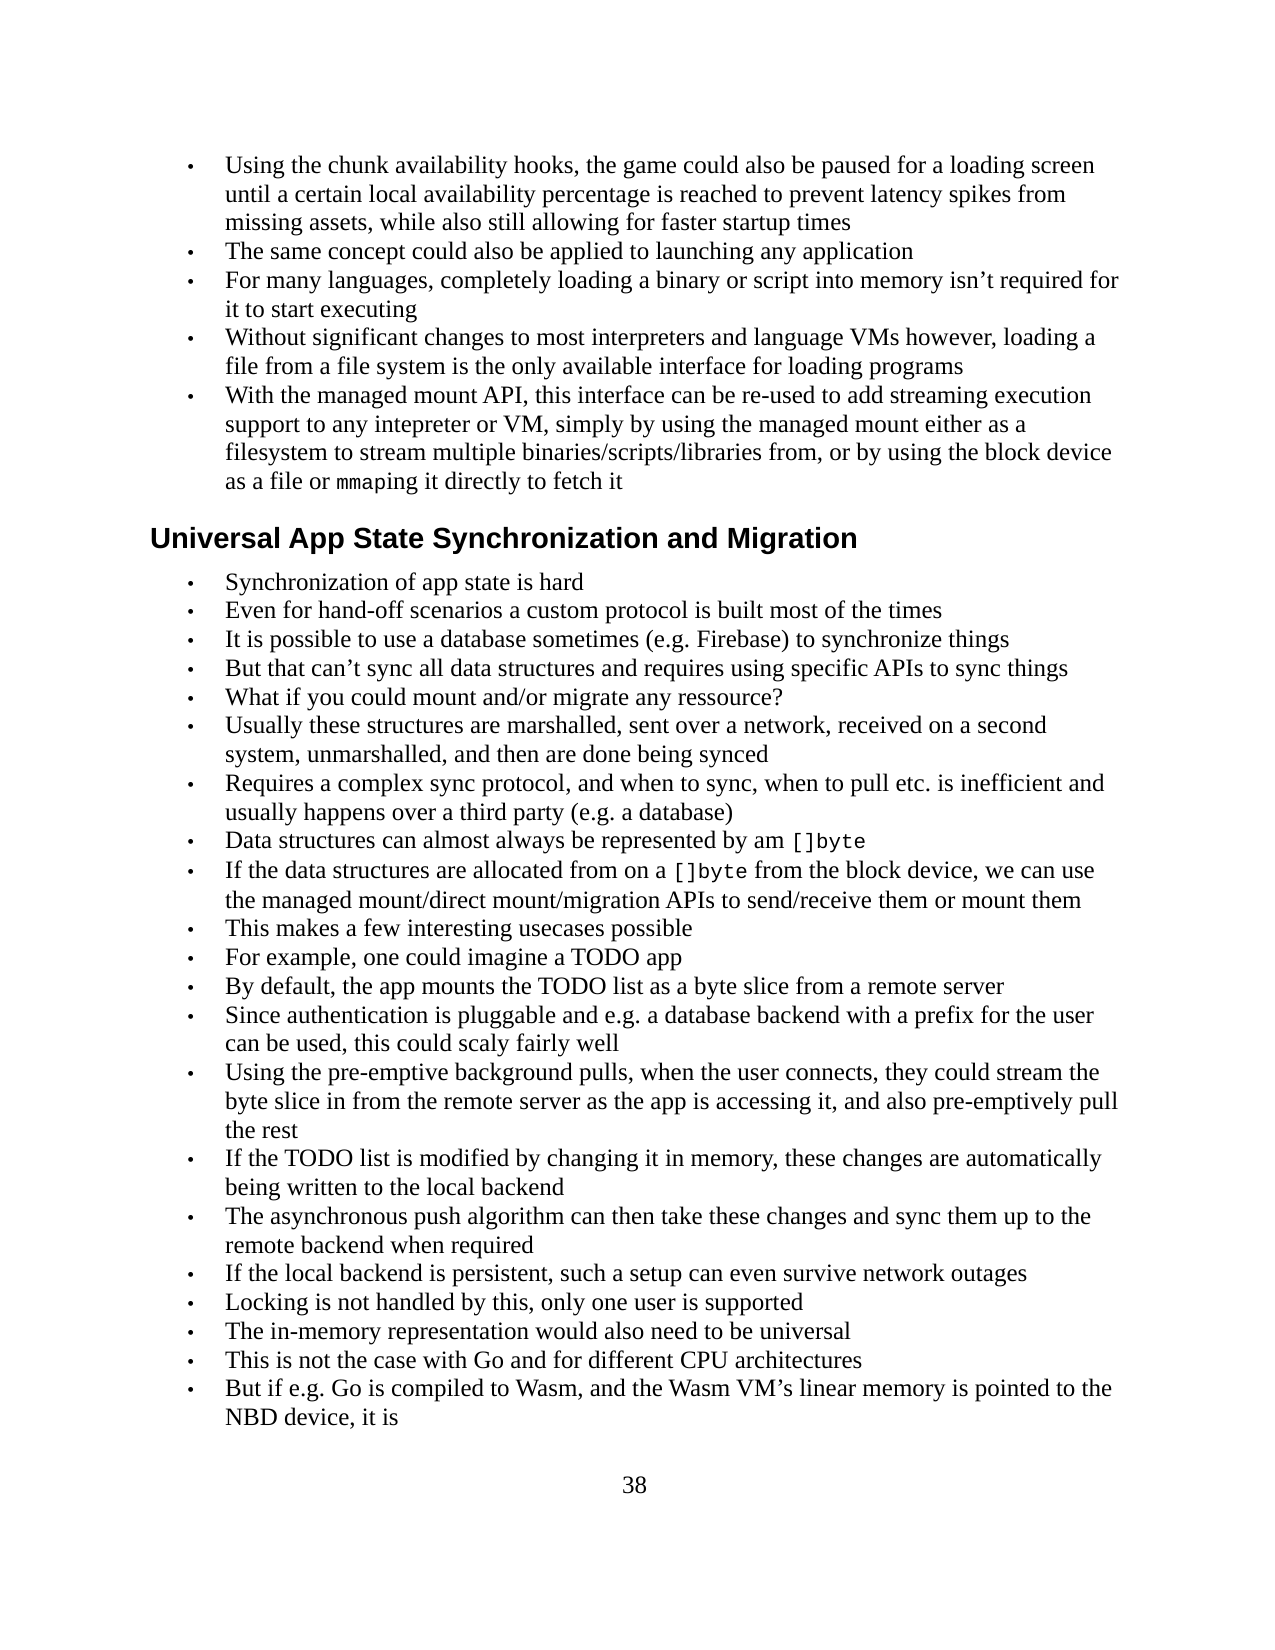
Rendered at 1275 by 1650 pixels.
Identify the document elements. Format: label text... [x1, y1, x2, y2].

list The asynchronous push algorithm can then take these changes and sync them up to the remote backend when required [187, 1201, 1125, 1258]
list Data structures can almost always be represented by am []byte [187, 826, 1125, 855]
list For example, one could imagine a TODO app [187, 942, 1125, 971]
list With the managed mount API, this interface can be re-used to add streaming execution support to any intepreter or VM, simply by using the managed mount either as a filesystem to stream multiple binaries/scripts/libraries from, or by using the block device as a file or mmaping it directly to fetch it [187, 380, 1125, 496]
list This makes a few interesting usecases possible [187, 913, 1125, 942]
subtitle Universal App State Synchronization and Migration [150, 521, 1125, 554]
list Requires a complex sync protocol, and when to sync, when to pull etc. is inefficient and usually happens over a third party (e.g. a database) [187, 768, 1125, 826]
list Since authentication is pluggable and e.g. a database backend with a prefix for the user can be used, this could scaly fairly well [187, 1000, 1125, 1057]
list The in-memory representation would also need to be universal [187, 1316, 1125, 1345]
list Even for hand-off scenarios a custom protocol is built most of the times [187, 596, 1125, 624]
list If the TODO list is modified by changing it in memory, these changes are automatically being written to the local backend [187, 1143, 1125, 1201]
list If the local backend is persistent, such a setup can even survive network outages [187, 1258, 1125, 1287]
list What if you could mount and/or migrate any ressource? [187, 682, 1125, 711]
list This is not the case with Go and for different CPU architectures [187, 1345, 1125, 1373]
list By default, the app mounts the TODO list as a byte slice from a remote server [187, 971, 1125, 1000]
list Without significant changes to most interpreters and language VMs however, loading a file from a file system is the only available interface for loading programs [187, 322, 1125, 380]
list But if e.g. Go is compiled to Wasm, and the Wasm VM’s linear memory is pointed to the NBD device, it is [187, 1373, 1125, 1431]
list Synchronization of app state is hard [187, 567, 1125, 596]
list For many languages, completely loading a binary or script into memory isn’t required for it to start executing [187, 265, 1125, 322]
list But that can’t sync all data structures and requires using specific APIs to sync things [187, 653, 1125, 682]
list If the data structures are allocated from on a []byte from the block device, we can use the managed mount/direct mount/migration APIs to send/receive them or mount them [187, 855, 1125, 913]
list Locking is not handled by this, only one user is supported [187, 1287, 1125, 1316]
list Using the pre-emptive background pulls, when the user connects, they could stream the byte slice in from the remote server as the app is accessing it, and also pre-emptively pull the rest [187, 1057, 1125, 1143]
list It is possible to use a database sometimes (e.g. Firebase) to synchronize things [187, 624, 1125, 653]
list The same concept could also be applied to launching any application [187, 236, 1125, 265]
list Using the chunk availability hooks, the game could also be paused for a loading screen until a certain local availability percentage is reached to prevent latency spikes from missing assets, while also still allowing for faster startup times [187, 150, 1125, 236]
list Usually these structures are marshalled, sent over a network, received on a second system, unmarshalled, and then are done being synced [187, 711, 1125, 768]
